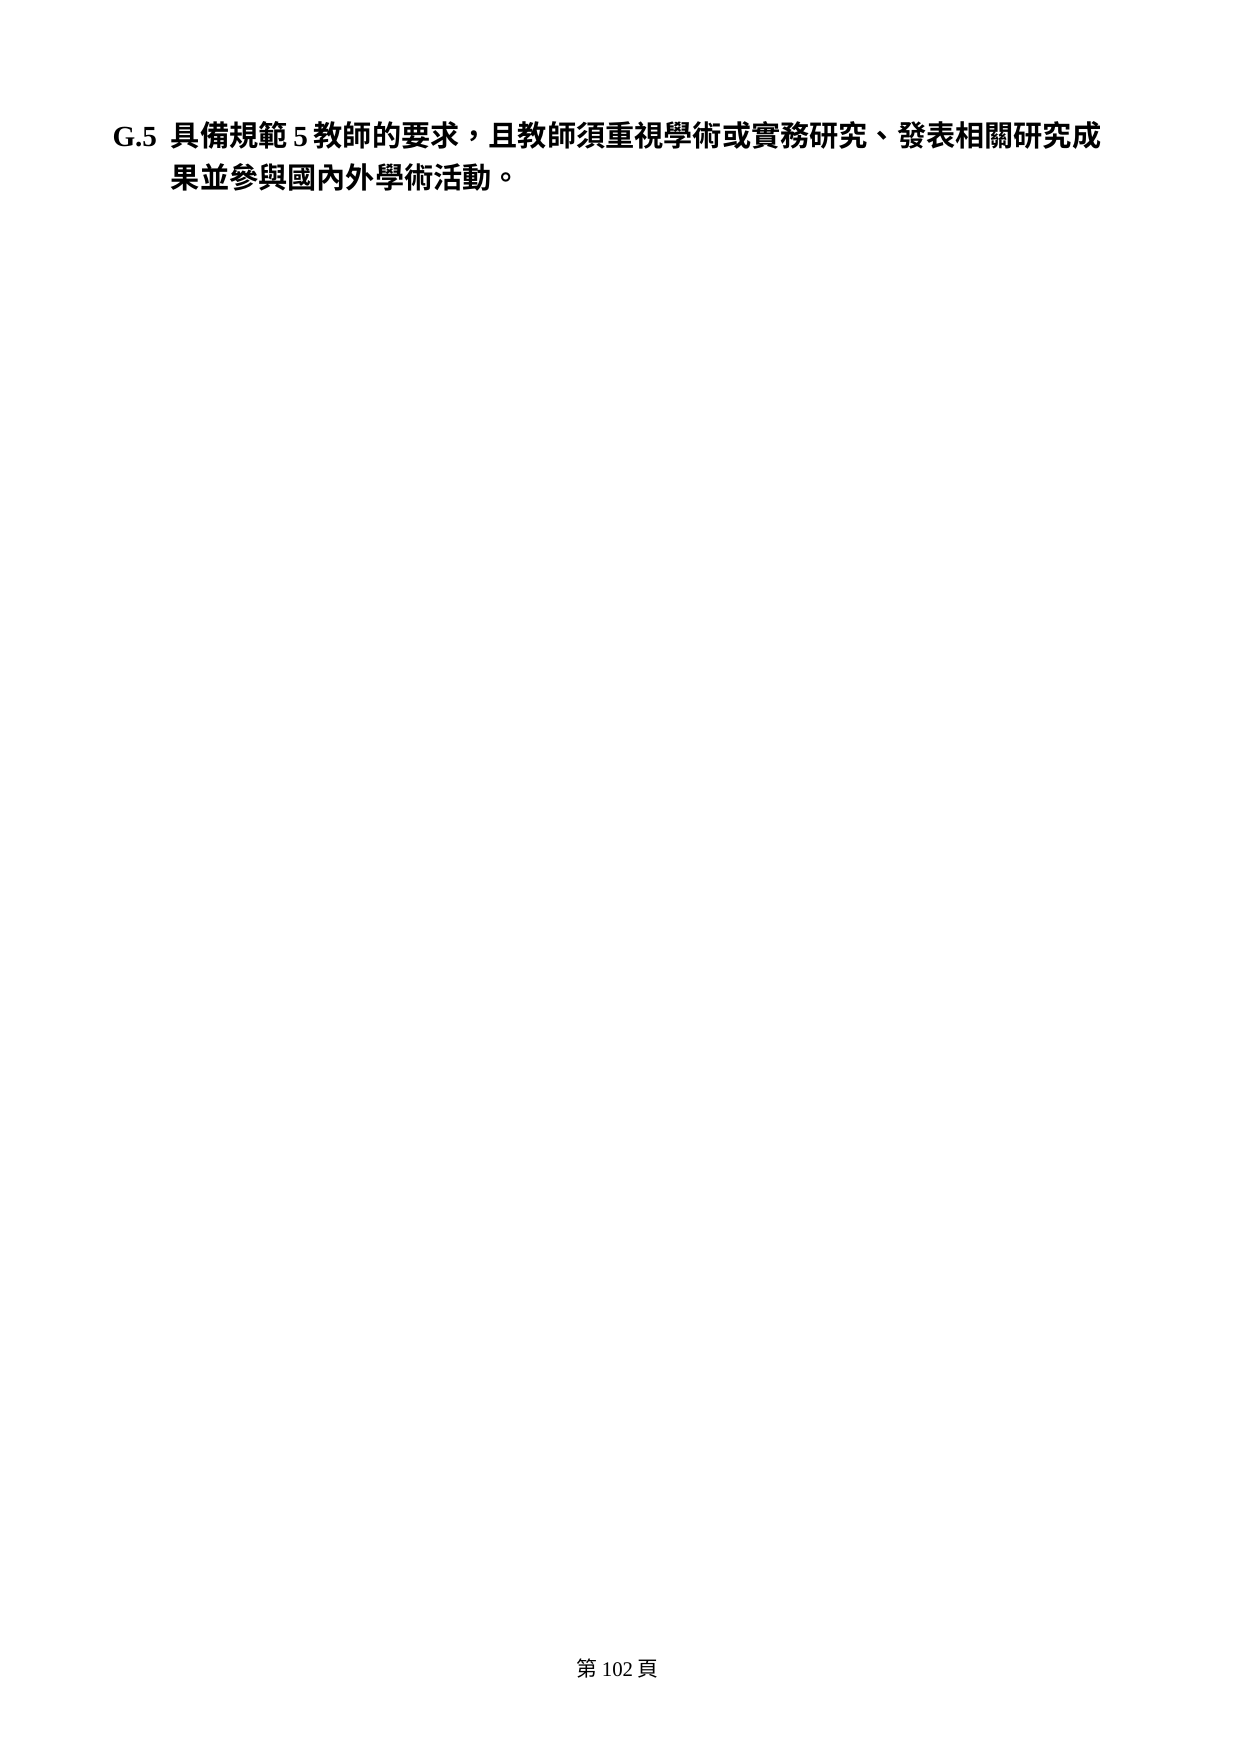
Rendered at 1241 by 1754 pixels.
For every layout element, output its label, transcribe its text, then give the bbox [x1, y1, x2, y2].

text G.5 具備規範5教師的要求，且教師須重視學術或實務研究、發表相關研究成果並參與國內外學術活動。 [112, 112, 1122, 197]
